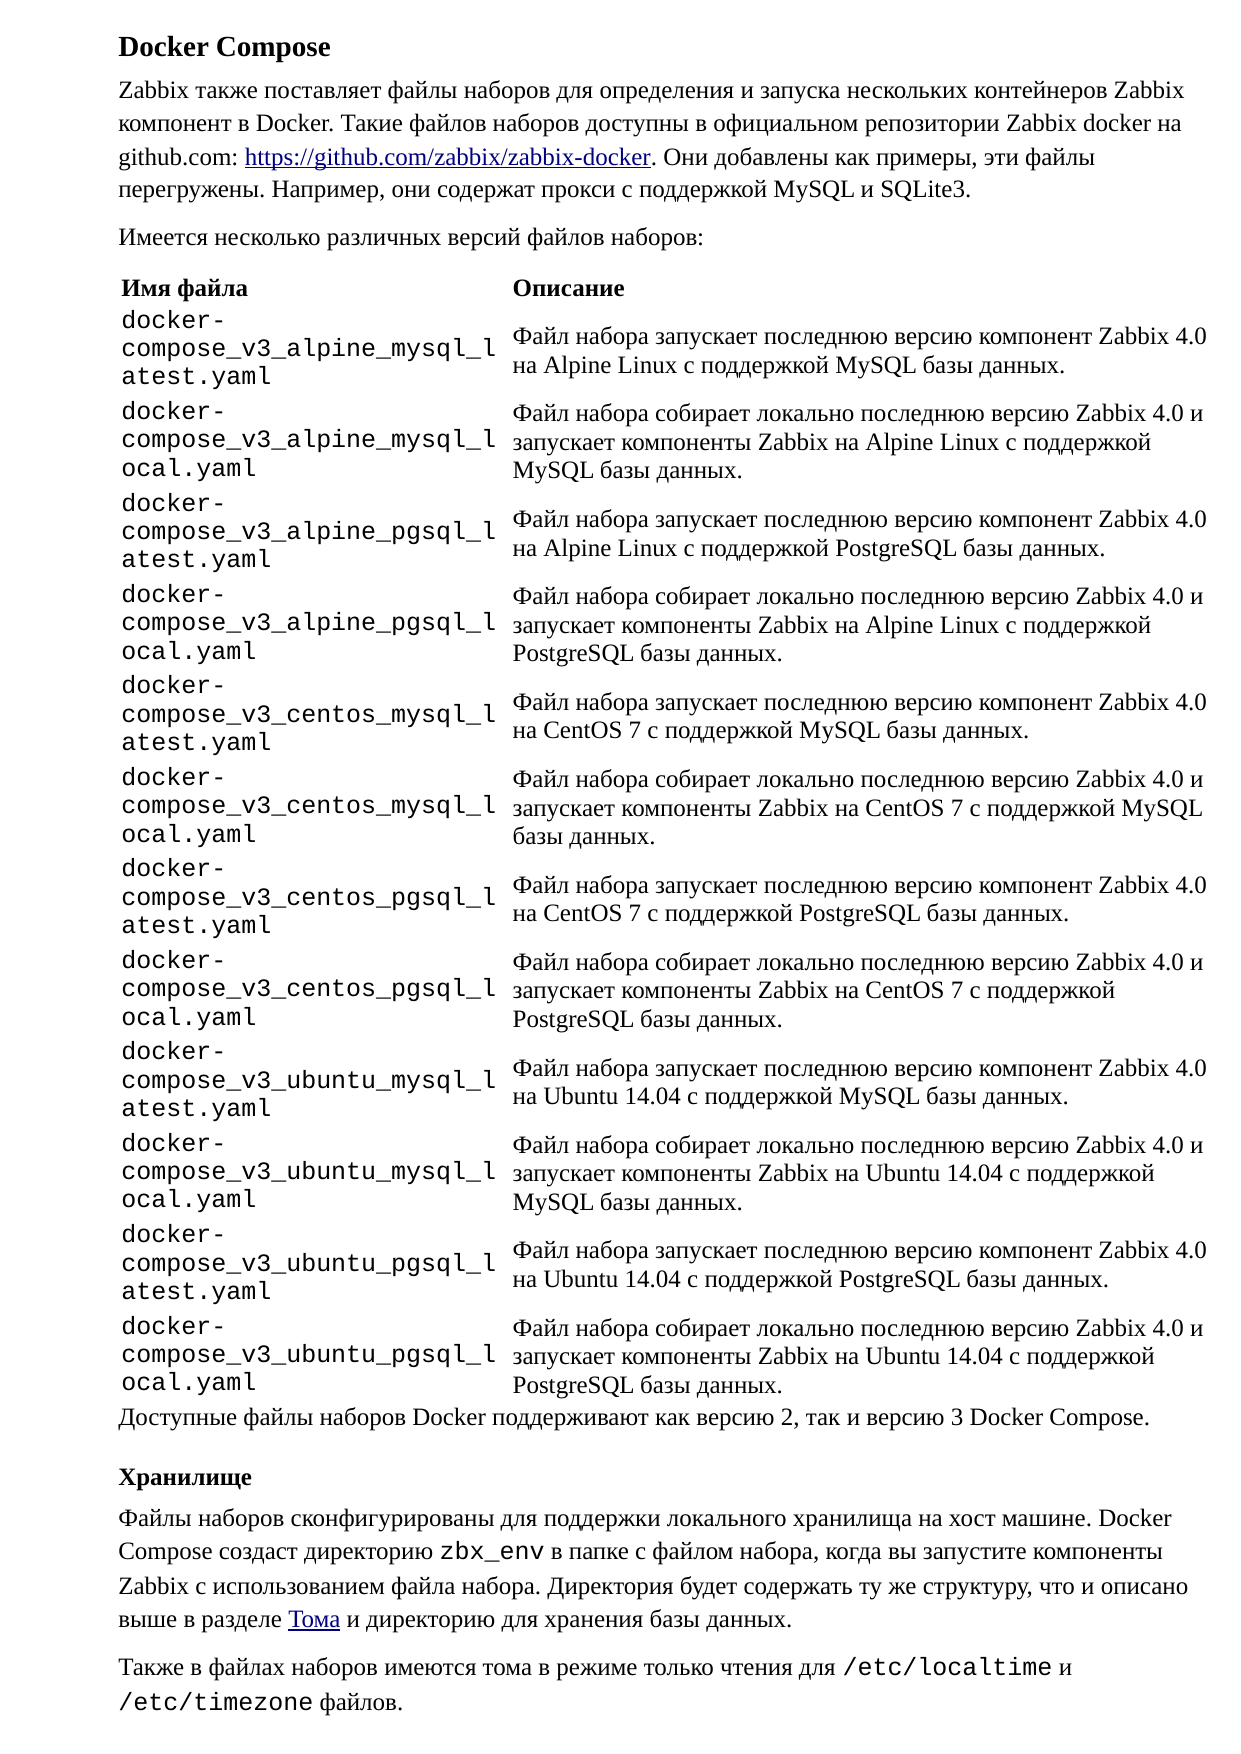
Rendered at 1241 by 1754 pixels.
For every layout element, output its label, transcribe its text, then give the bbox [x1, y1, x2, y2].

subtitle Хранилище [118, 1462, 1211, 1491]
table_cell docker-compose_v3_centos_mysql_latest.yaml [118, 670, 509, 761]
table_cell Файл набора запускает последнюю версию компонент Zabbix 4.0 на CentOS 7 с поддержкой PostgreSQL базы данных. [510, 853, 1211, 944]
text Имеется несколько различных версий файлов наборов: [118, 222, 1211, 251]
text Также в файлах наборов имеются тома в режиме только чтения для /etc/localtime и /etc/timezone файлов. [118, 1652, 1211, 1718]
table_cell Файл набора собирает локально последнюю версию Zabbix 4.0 и запускает компоненты Zabbix на Ubuntu 14.04 с поддержкой MySQL базы данных. [510, 1127, 1211, 1219]
table_cell docker-compose_v3_centos_mysql_local.yaml [118, 761, 509, 853]
table_cell docker-compose_v3_alpine_mysql_latest.yaml [118, 304, 509, 395]
table_cell Файл набора собирает локально последнюю версию Zabbix 4.0 и запускает компоненты Zabbix на Alpine Linux с поддержкой MySQL базы данных. [510, 395, 1211, 487]
table_cell docker-compose_v3_ubuntu_pgsql_local.yaml [118, 1310, 509, 1402]
table_header Имя файла [118, 270, 509, 304]
table_cell Файл набора собирает локально последнюю версию Zabbix 4.0 и запускает компоненты Zabbix на CentOS 7 с поддержкой MySQL базы данных. [510, 761, 1211, 853]
table_cell docker-compose_v3_alpine_pgsql_local.yaml [118, 578, 509, 670]
subtitle Docker Compose [118, 29, 1211, 63]
table_cell docker-compose_v3_alpine_mysql_local.yaml [118, 395, 509, 487]
table_cell Файл набора запускает последнюю версию компонент Zabbix 4.0 на Alpine Linux с поддержкой PostgreSQL базы данных. [510, 487, 1211, 578]
table_cell docker-compose_v3_ubuntu_mysql_local.yaml [118, 1127, 509, 1219]
table_header Описание [510, 270, 1211, 304]
table_cell docker-compose_v3_centos_pgsql_latest.yaml [118, 853, 509, 944]
text Доступные файлы наборов Docker поддерживают как версию 2, так и версию 3 Docker Compose. [118, 1402, 1211, 1431]
text Zabbix также поставляет файлы наборов для определения и запуска нескольких контейнеров Zabbix компонент в Docker. Такие файлов наборов доступны в официальном репозитории Zabbix docker на github.com: https://github.com/zabbix/zabbix-docker. Они добавлены как примеры, эти файлы перегружены. Например, они содержат прокси с поддержкой MySQL и SQLite3. [118, 76, 1211, 203]
table_cell docker-compose_v3_alpine_pgsql_latest.yaml [118, 487, 509, 578]
table_cell Файл набора запускает последнюю версию компонент Zabbix 4.0 на Alpine Linux с поддержкой MySQL базы данных. [510, 304, 1211, 395]
table_cell docker-compose_v3_ubuntu_pgsql_latest.yaml [118, 1219, 509, 1310]
table_cell Файл набора запускает последнюю версию компонент Zabbix 4.0 на Ubuntu 14.04 с поддержкой PostgreSQL базы данных. [510, 1219, 1211, 1310]
table_cell docker-compose_v3_ubuntu_mysql_latest.yaml [118, 1036, 509, 1127]
table_cell Файл набора запускает последнюю версию компонент Zabbix 4.0 на Ubuntu 14.04 с поддержкой MySQL базы данных. [510, 1036, 1211, 1127]
table_cell Файл набора собирает локально последнюю версию Zabbix 4.0 и запускает компоненты Zabbix на CentOS 7 с поддержкой PostgreSQL базы данных. [510, 944, 1211, 1036]
table_cell docker-compose_v3_centos_pgsql_local.yaml [118, 944, 509, 1036]
text Файлы наборов сконфигурированы для поддержки локального хранилища на хост машине. Docker Compose создаст директорию zbx_env в папке с файлом набора, когда вы запустите компоненты Zabbix с использованием файла набора. Директория будет содержать ту же структуру, что и описано выше в разделе Тома и директорию для хранения базы данных. [118, 1503, 1211, 1633]
table_cell Файл набора собирает локально последнюю версию Zabbix 4.0 и запускает компоненты Zabbix на Ubuntu 14.04 с поддержкой PostgreSQL базы данных. [510, 1310, 1211, 1402]
table_cell Файл набора собирает локально последнюю версию Zabbix 4.0 и запускает компоненты Zabbix на Alpine Linux с поддержкой PostgreSQL базы данных. [510, 578, 1211, 670]
table_cell Файл набора запускает последнюю версию компонент Zabbix 4.0 на CentOS 7 с поддержкой MySQL базы данных. [510, 670, 1211, 761]
